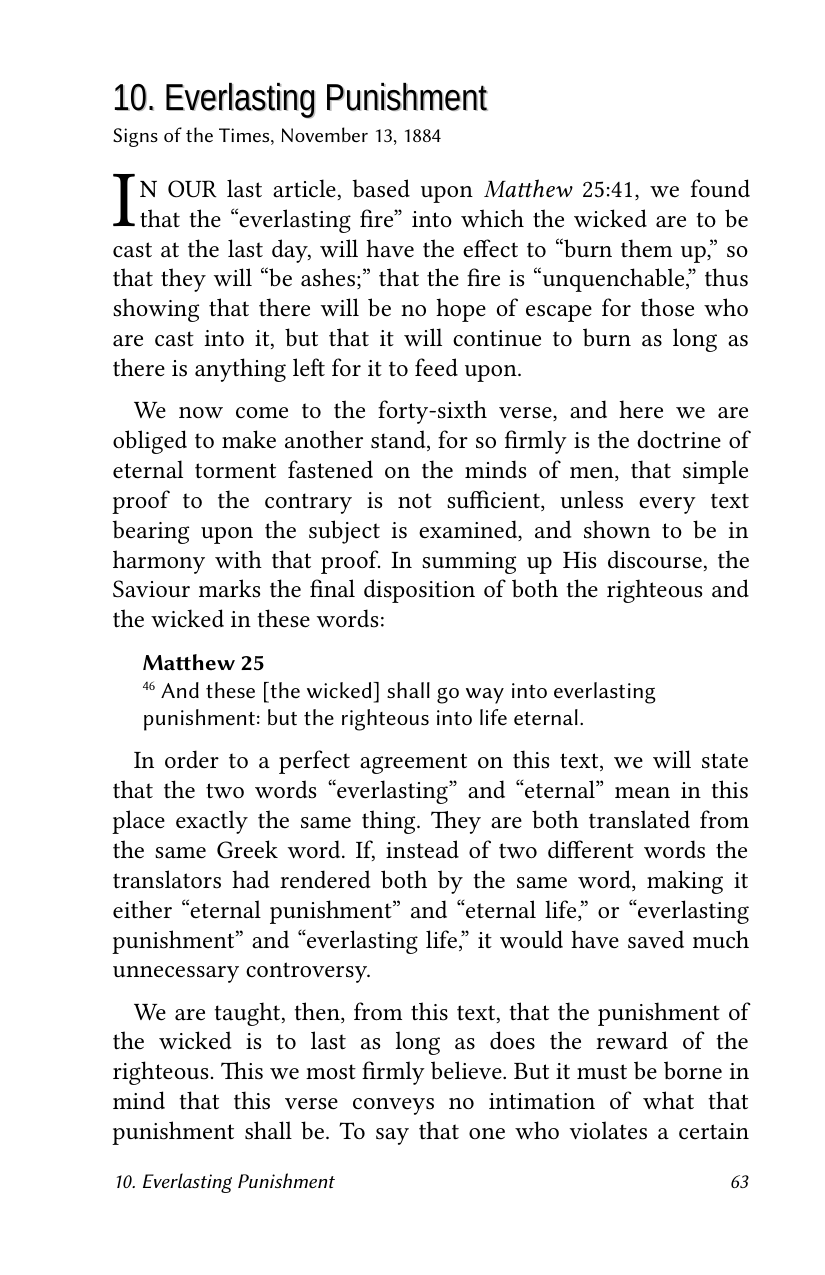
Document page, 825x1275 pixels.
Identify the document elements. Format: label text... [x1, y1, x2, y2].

text Signs of the Times, November 13, 1884 [112, 124, 750, 148]
title Everlasting Punishment [112, 75, 750, 118]
text 46 And these [the wicked] shall go way into everlasting punishment: but the righteous into life eternal. [142, 678, 720, 731]
text We are taught, then, from this text, that the punishment of the wicked is to last as long as does the reward of the righteous. This we most firmly believe. But it must be borne in mind that this verse conveys no intimation of what that punishment shall be. To say that one who violates a certain [112, 997, 750, 1146]
text We now come to the forty-sixth verse, and here we are obliged to make another stand, for so firmly is the doctrine of eternal torment fastened on the minds of men, that simple proof to the contrary is not sufficient, unless every text bearing upon the subject is examined, and shown to be in harmony with that proof. In summing up His discourse, the Saviour marks the final disposition of both the righteous and the wicked in these words: [112, 396, 750, 634]
text Matthew 25 [142, 650, 750, 676]
text In order to a perfect agreement on this text, we will state that the two words “everlasting” and “eternal” mean in this place exactly the same thing. They are both translated from the same Greek word. If, instead of two different words the translators had rendered both by the same word, making it either “eternal punishment” and “eternal life,” or “everlasting punishment” and “everlasting life,” it would have saved much unnecessary controversy. [112, 746, 750, 984]
text IN OUR last article, based upon Matthew 25:41, we found that the “everlasting fire” into which the wicked are to be cast at the last day, will have the effect to “burn them up,” so that they will “be ashes;” that the fire is “unquenchable,” thus showing that there will be no hope of escape for those who are cast into it, but that it will continue to burn as long as there is anything left for it to feed upon. [112, 175, 750, 383]
